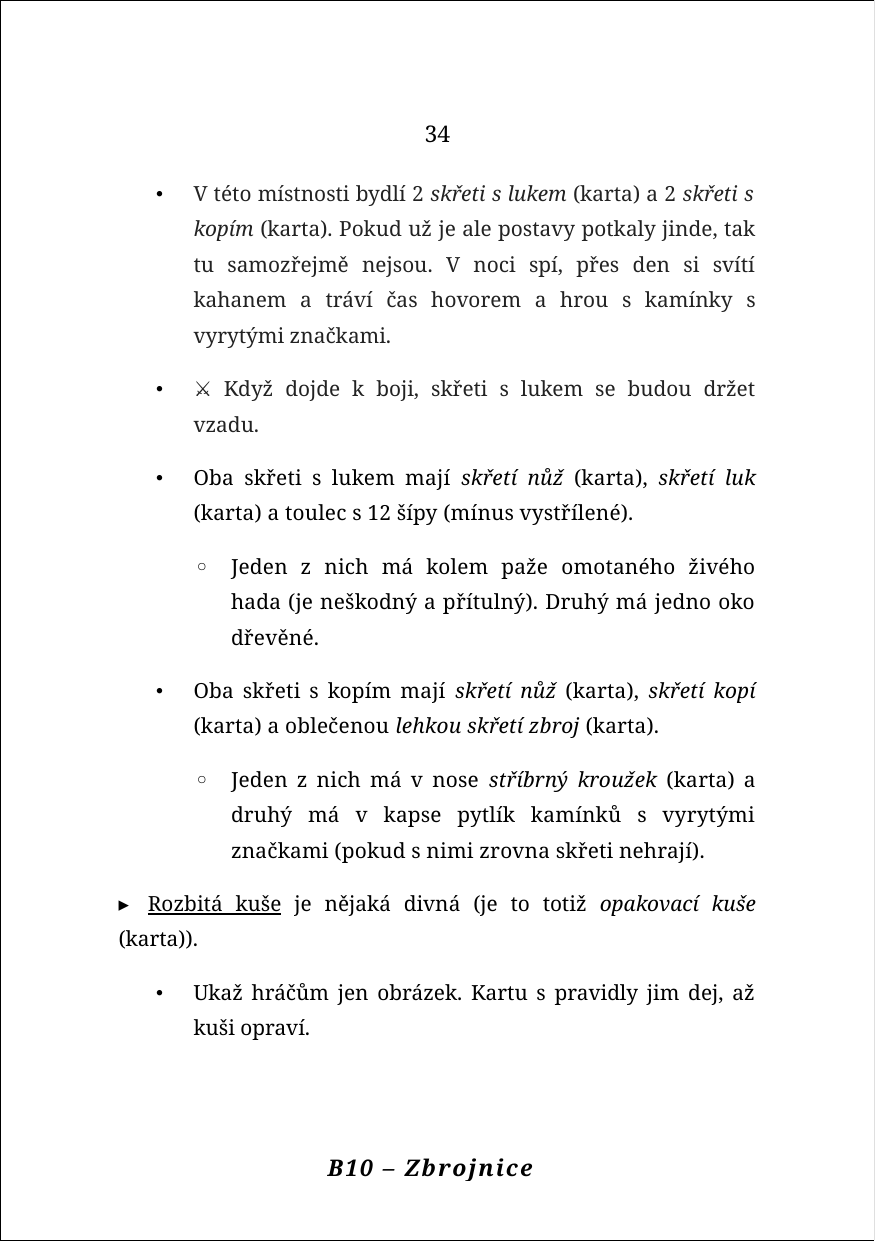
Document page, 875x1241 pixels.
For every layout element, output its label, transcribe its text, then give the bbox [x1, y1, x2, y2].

list Oba skřeti s lukem mají skřetí nůž (karta), skřetí luk (karta) a toulec s 12 šípy (mínus vystřílené). [156, 463, 756, 527]
list Oba skřeti s kopím mají skřetí nůž (karta), skřetí kopí (karta) a oblečenou lehkou skřetí zbroj (karta). [156, 676, 756, 740]
text ▸ Rozbitá kuše je nějaká divná (je to totiž opakovací kuše (karta)). [118, 889, 756, 953]
list Jeden z nich má kolem paže omotaného živého hada (je neškodný a přítulný). Druhý má jedno oko dřevěné. [193, 552, 756, 651]
list V této místnosti bydlí 2 skřeti s lukem (karta) a 2 skřeti s kopím (karta). Pokud už je ale postavy potkaly jinde, tak tu samozřejmě nejsou. V noci spí, přes den si svítí kahanem a tráví čas hovorem a hrou s kamínky s vyrytými značkami. [156, 179, 756, 349]
list ⚔ Když dojde k boji, skřeti s lukem se budou držet vzadu. [156, 374, 756, 438]
list Ukaž hráčům jen obrázek. Kartu s pravidly jim dej, až kuši opraví. [156, 978, 756, 1042]
list Jeden z nich má v nose stříbrný kroužek (karta) a druhý má v kapse pytlík kamínků s vyrytými značkami (pokud s nimi zrovna skřeti nehrají). [193, 765, 756, 864]
